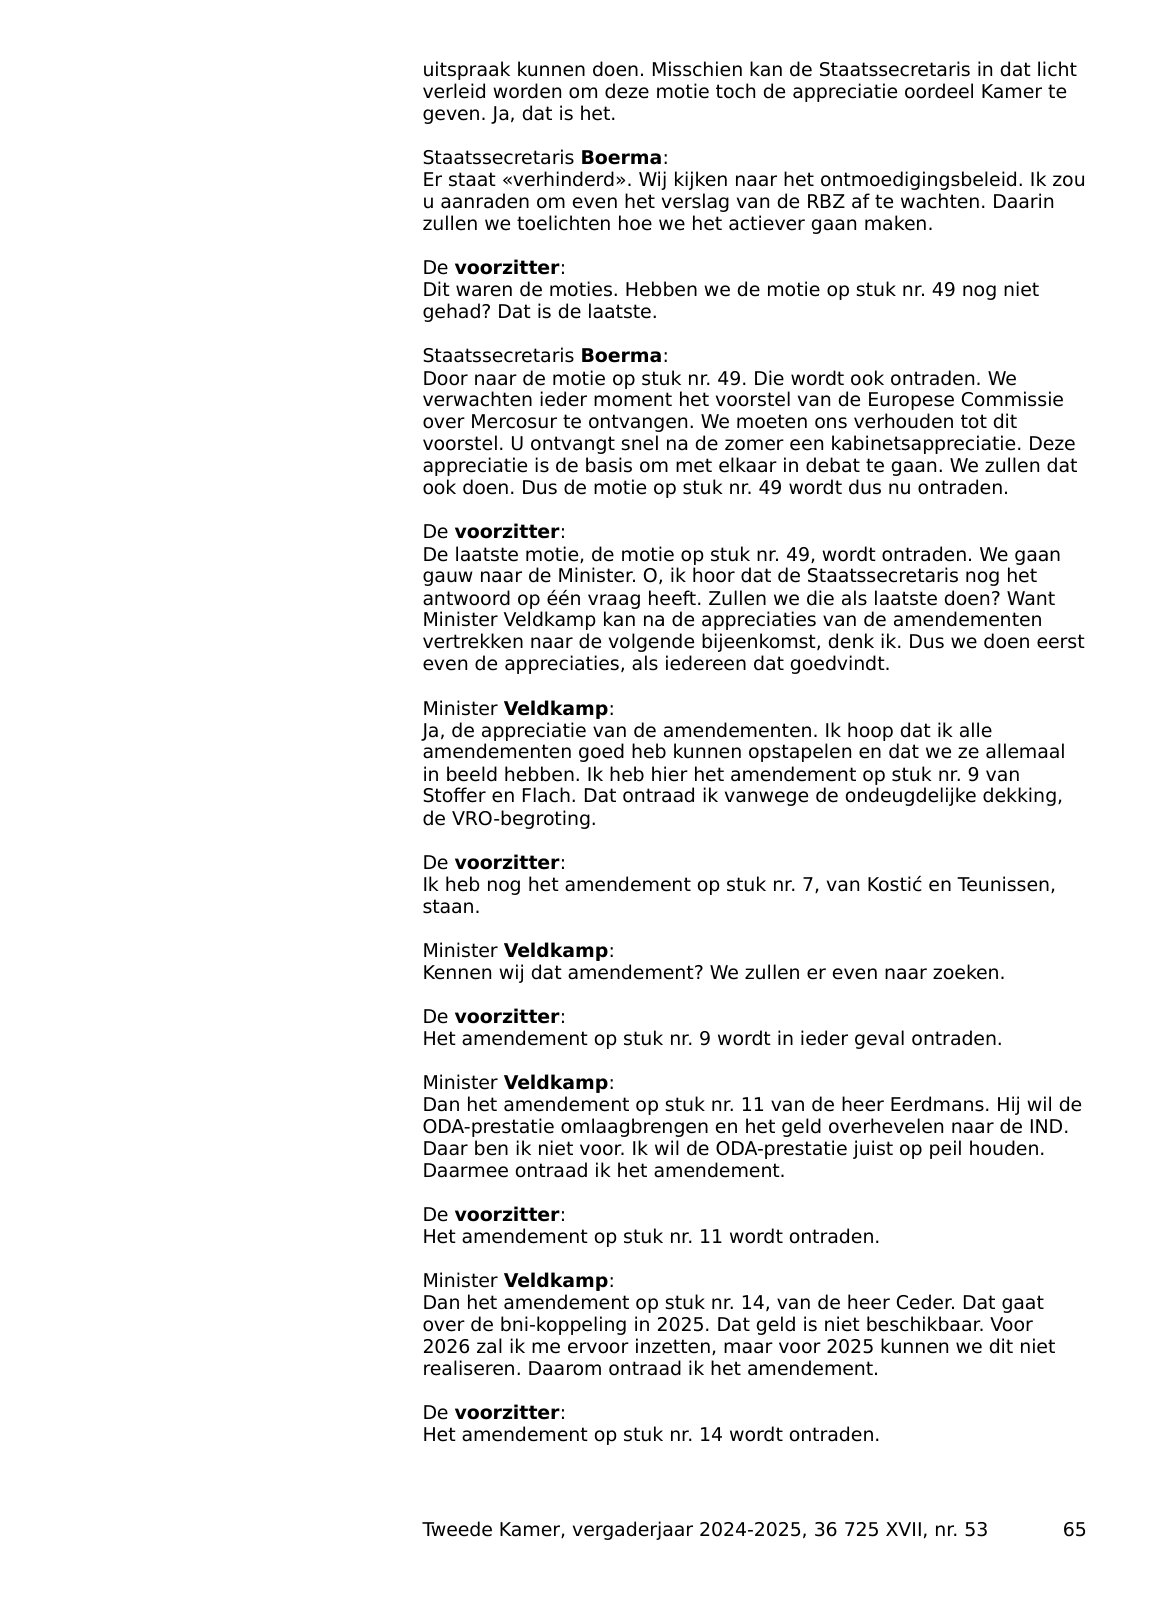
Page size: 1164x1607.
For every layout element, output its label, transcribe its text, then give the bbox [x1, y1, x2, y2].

text De voorzitter: [422, 852, 1087, 873]
text Ik heb nog het amendement op stuk nr. 7, van Kostić en Teunissen, staan. [422, 873, 1087, 917]
text Ja, de appreciatie van de amendementen. Ik hoop dat ik alle amendementen goed heb kunnen opstapelen en dat we ze allemaal in beeld hebben. Ik heb hier het amendement op stuk nr. 9 van Stoffer en Flach. Dat ontraad ik vanwege de ondeugdelijke dekking, de VRO-begroting. [422, 719, 1087, 829]
text Dan het amendement op stuk nr. 11 van de heer Eerdmans. Hij wil de ODA-prestatie omlaagbrengen en het geld overhevelen naar de IND. Daar ben ik niet voor. Ik wil de ODA-prestatie juist op peil houden. Daarmee ontraad ik het amendement. [422, 1094, 1087, 1182]
text De voorzitter: [422, 1402, 1087, 1424]
text De laatste motie, de motie op stuk nr. 49, wordt ontraden. We gaan gauw naar de Minister. O, ik hoor dat de Staatssecretaris nog het antwoord op één vraag heeft. Zullen we die als laatste doen? Want Minister Veldkamp kan na de appreciaties van de amendementen vertrekken naar de volgende bijeenkomst, denk ik. Dus we doen eerst even de appreciaties, als iedereen dat goedvindt. [422, 543, 1087, 675]
text Kennen wij dat amendement? We zullen er even naar zoeken. [422, 962, 1087, 984]
text Het amendement op stuk nr. 14 wordt ontraden. [422, 1424, 1087, 1446]
text Staatssecretaris Boerma: [422, 345, 1087, 367]
text Er staat «verhinderd». Wij kijken naar het ontmoedigingsbeleid. Ik zou u aanraden om even het verslag van de RBZ af te wachten. Daarin zullen we toelichten hoe we het actiever gaan maken. [422, 169, 1087, 235]
text Minister Veldkamp: [422, 1072, 1087, 1094]
text Het amendement op stuk nr. 9 wordt in ieder geval ontraden. [422, 1028, 1087, 1050]
text Staatssecretaris Boerma: [422, 147, 1087, 169]
text Dan het amendement op stuk nr. 14, van de heer Ceder. Dat gaat over de bni-koppeling in 2025. Dat geld is niet beschikbaar. Voor 2026 zal ik me ervoor inzetten, maar voor 2025 kunnen we dit niet realiseren. Daarom ontraad ik het amendement. [422, 1292, 1087, 1380]
text Minister Veldkamp: [422, 697, 1087, 719]
text De voorzitter: [422, 521, 1087, 543]
text De voorzitter: [422, 1006, 1087, 1028]
text De voorzitter: [422, 257, 1087, 279]
text Minister Veldkamp: [422, 1270, 1087, 1292]
text Minister Veldkamp: [422, 940, 1087, 962]
text Dit waren de moties. Hebben we de motie op stuk nr. 49 nog niet gehad? Dat is de laatste. [422, 279, 1087, 323]
text Het amendement op stuk nr. 11 wordt ontraden. [422, 1226, 1087, 1248]
text uitspraak kunnen doen. Misschien kan de Staatssecretaris in dat licht verleid worden om deze motie toch de appreciatie oordeel Kamer te geven. Ja, dat is het. [422, 59, 1087, 125]
text De voorzitter: [422, 1204, 1087, 1226]
text Door naar de motie op stuk nr. 49. Die wordt ook ontraden. We verwachten ieder moment het voorstel van de Europese Commissie over Mercosur te ontvangen. We moeten ons verhouden tot dit voorstel. U ontvangt snel na de zomer een kabinetsappreciatie. Deze appreciatie is de basis om met elkaar in debat te gaan. We zullen dat ook doen. Dus de motie op stuk nr. 49 wordt dus nu ontraden. [422, 367, 1087, 499]
